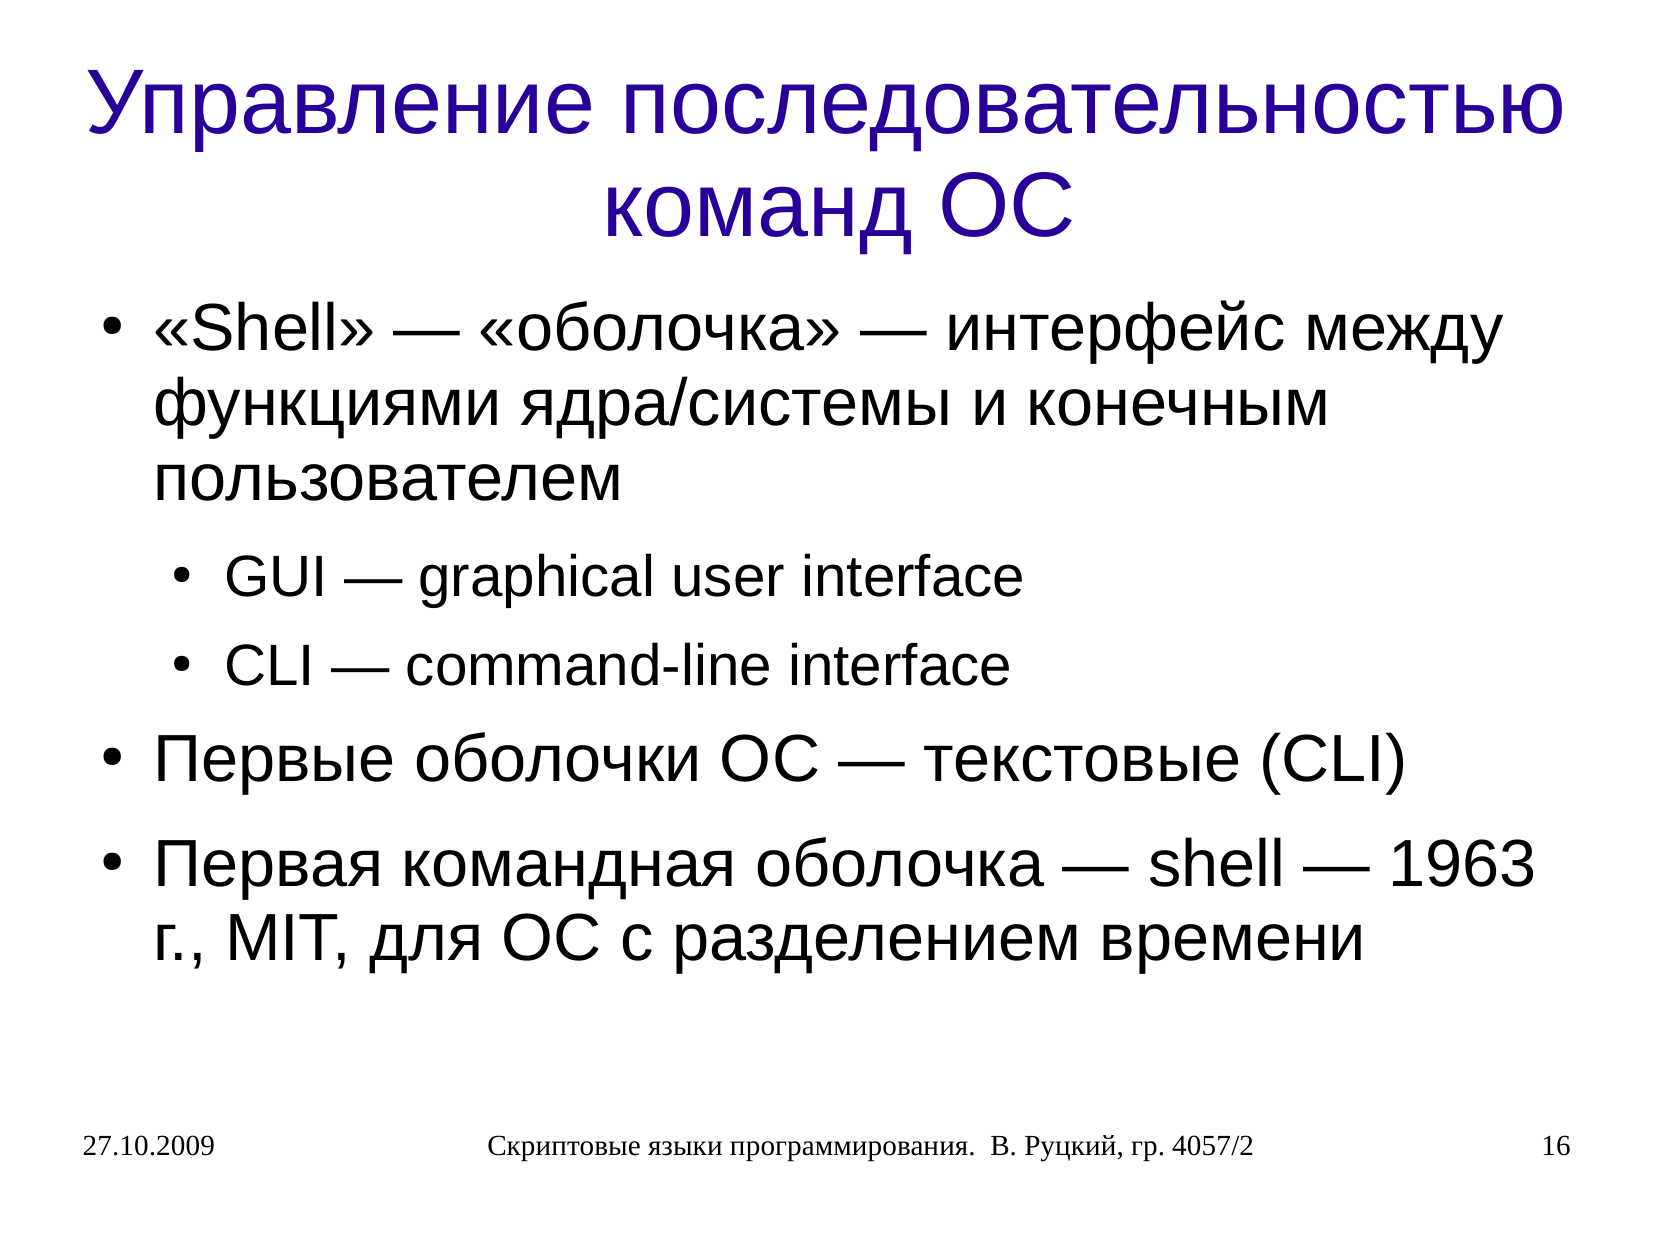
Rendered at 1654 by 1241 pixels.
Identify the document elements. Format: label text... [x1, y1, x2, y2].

title Управление последовательностью команд ОС [82, 49, 1571, 257]
list «Shell» — «оболочка» — интерфейс между функциями ядра/системы и конечным пользователем GUI — graphical user interface CLI — command-line interface Первые оболочки ОС — текстовые (CLI) Первая командная оболочка — shell — 1963 г., MIT, для ОС с разделением времени [82, 290, 1571, 1109]
